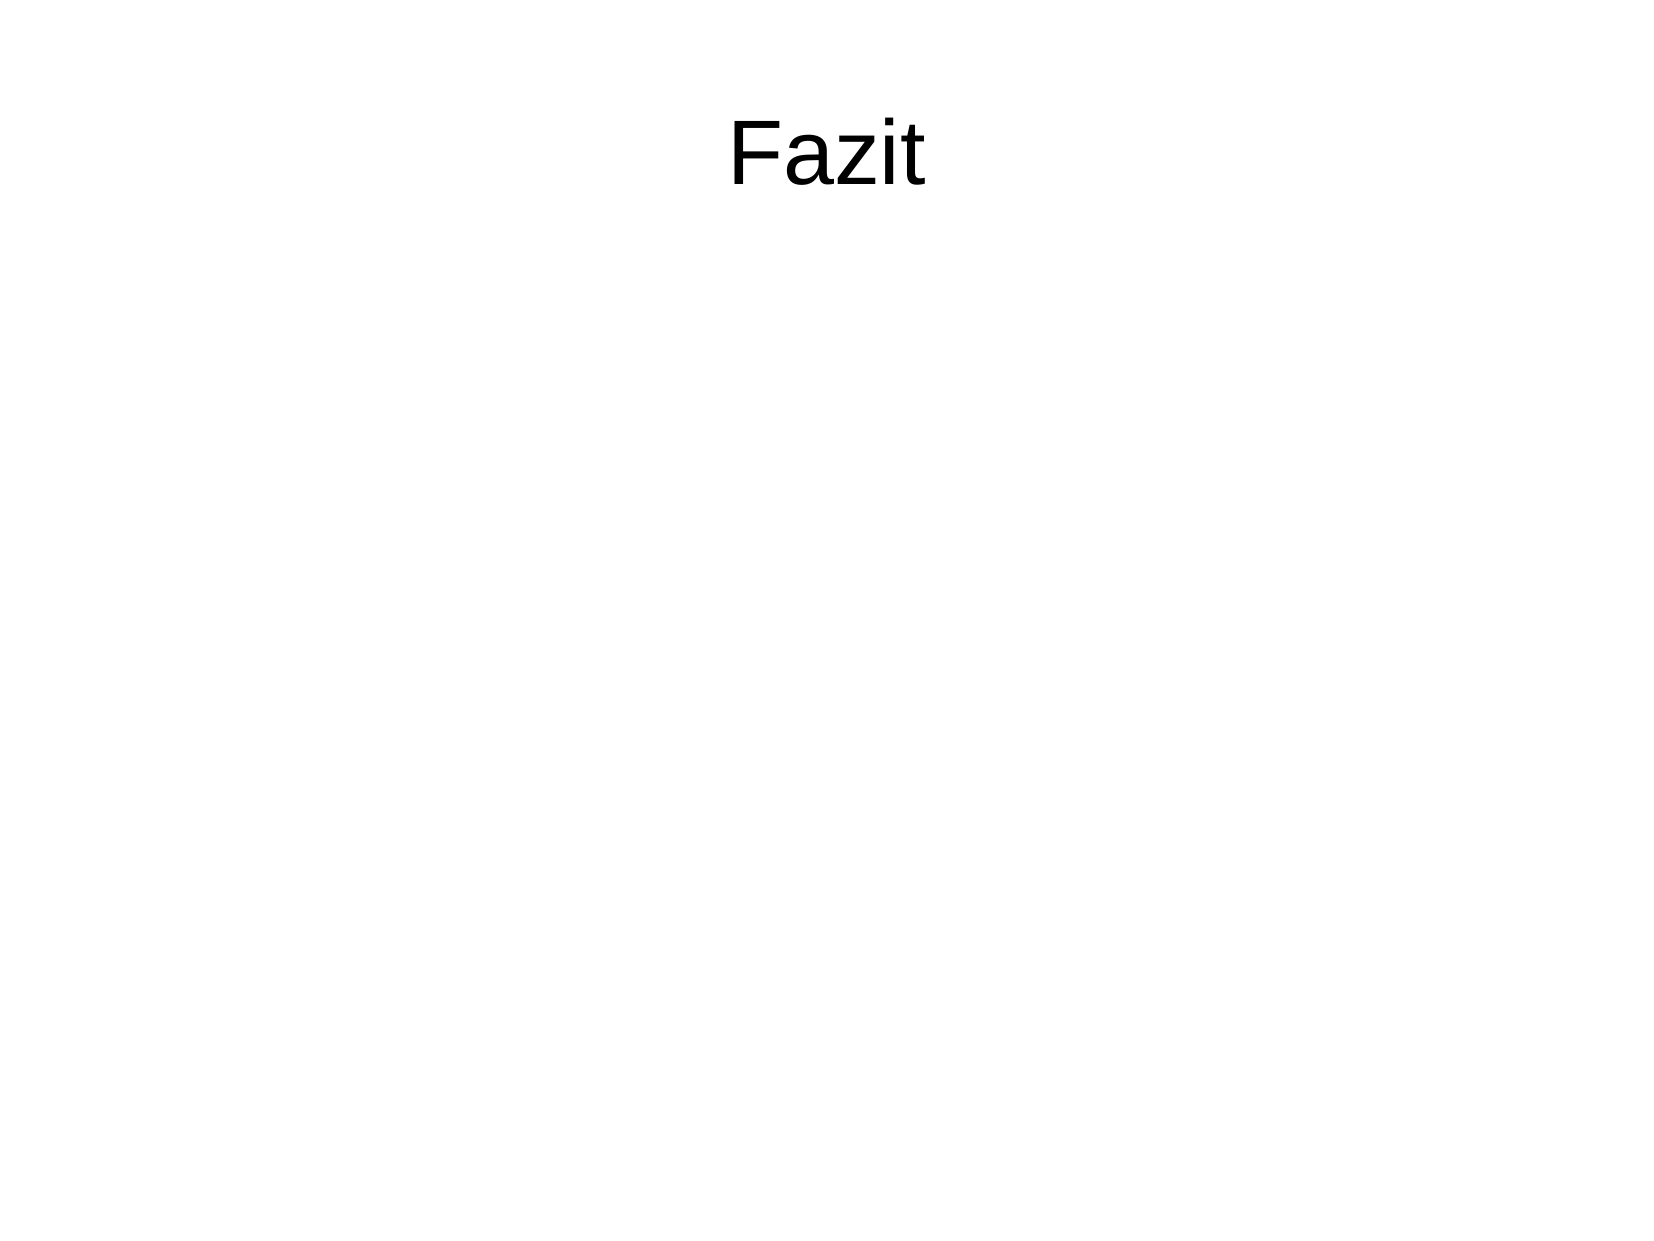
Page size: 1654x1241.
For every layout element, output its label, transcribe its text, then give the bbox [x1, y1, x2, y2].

title Fazit [82, 49, 1571, 257]
